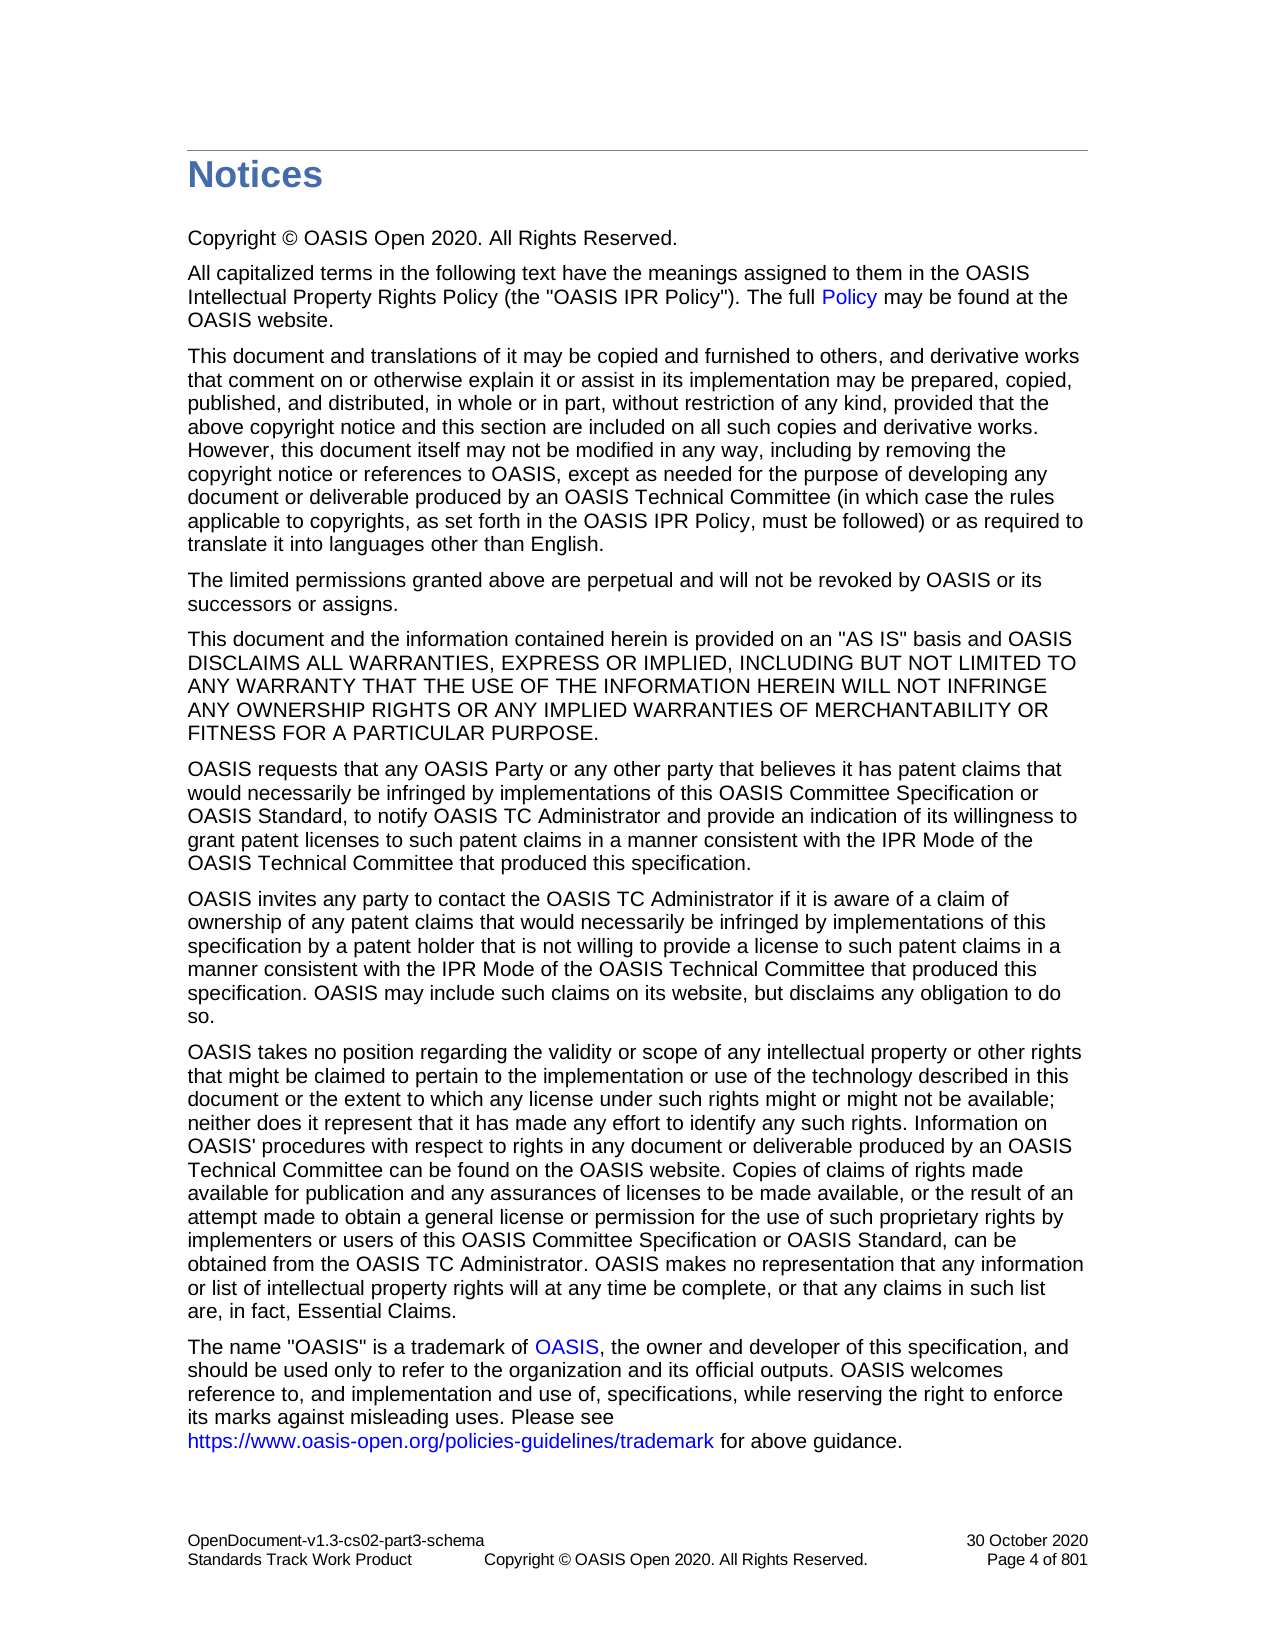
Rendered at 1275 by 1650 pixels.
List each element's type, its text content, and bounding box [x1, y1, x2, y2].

text OASIS requests that any OASIS Party or any other party that believes it has patent claims that would necessarily be infringed by implementations of this OASIS Committee Specification or OASIS Standard, to notify OASIS TC Administrator and provide an indication of its willingness to grant patent licenses to such patent claims in a manner consistent with the IPR Mode of the OASIS Technical Committee that produced this specification. [187, 757, 1088, 875]
text The limited permissions granted above are perpetual and will not be revoked by OASIS or its successors or assigns. [187, 568, 1088, 616]
subtitle Notices [187, 151, 1088, 195]
text The name "OASIS" is a trademark of OASIS, the owner and developer of this specification, and should be used only to refer to the organization and its official outputs. OASIS welcomes reference to, and implementation and use of, specifications, while reserving the right to enforce its marks against misleading uses. Please see https://www.oasis-open.org/policies-guidelines/trademark for above guidance. [187, 1335, 1088, 1453]
text All capitalized terms in the following text have the meanings assigned to them in the OASIS Intellectual Property Rights Policy (the "OASIS IPR Policy"). The full Policy may be found at the OASIS website. [187, 262, 1088, 332]
text OASIS takes no position regarding the validity or scope of any intellectual property or other rights that might be claimed to pertain to the implementation or use of the technology described in this document or the extent to which any license under such rights might or might not be available; neither does it represent that it has made any effort to identify any such rights. Information on OASIS' procedures with respect to rights in any document or deliverable produced by an OASIS Technical Committee can be found on the OASIS website. Copies of claims of rights made available for publication and any assurances of licenses to be made available, or the result of an attempt made to obtain a general license or permission for the use of such proprietary rights by implementers or users of this OASIS Committee Specification or OASIS Standard, can be obtained from the OASIS TC Administrator. OASIS makes no representation that any information or list of intellectual property rights will at any time be complete, or that any claims in such list are, in fact, Essential Claims. [187, 1041, 1088, 1323]
text This document and the information contained herein is provided on an "AS IS" basis and OASIS DISCLAIMS ALL WARRANTIES, EXPRESS OR IMPLIED, INCLUDING BUT NOT LIMITED TO ANY WARRANTY THAT THE USE OF THE INFORMATION HEREIN WILL NOT INFRINGE ANY OWNERSHIP RIGHTS OR ANY IMPLIED WARRANTIES OF MERCHANTABILITY OR FITNESS FOR A PARTICULAR PURPOSE. [187, 628, 1088, 745]
text Copyright © OASIS Open 2020. All Rights Reserved. [187, 226, 1088, 250]
text This document and translations of it may be copied and furnished to others, and derivative works that comment on or otherwise explain it or assist in its implementation may be prepared, copied, published, and distributed, in whole or in part, without restriction of any kind, provided that the above copyright notice and this section are included on all such copies and derivative works. However, this document itself may not be modified in any way, including by removing the copyright notice or references to OASIS, except as needed for the purpose of developing any document or deliverable produced by an OASIS Technical Committee (in which case the rules applicable to copyrights, as set forth in the OASIS IPR Policy, must be followed) or as required to translate it into languages other than English. [187, 344, 1088, 556]
text OASIS invites any party to contact the OASIS TC Administrator if it is aware of a claim of ownership of any patent claims that would necessarily be infringed by implementations of this specification by a patent holder that is not willing to provide a license to such patent claims in a manner consistent with the IPR Mode of the OASIS Technical Committee that produced this specification. OASIS may include such claims on its website, but disclaims any obligation to do so. [187, 887, 1088, 1028]
